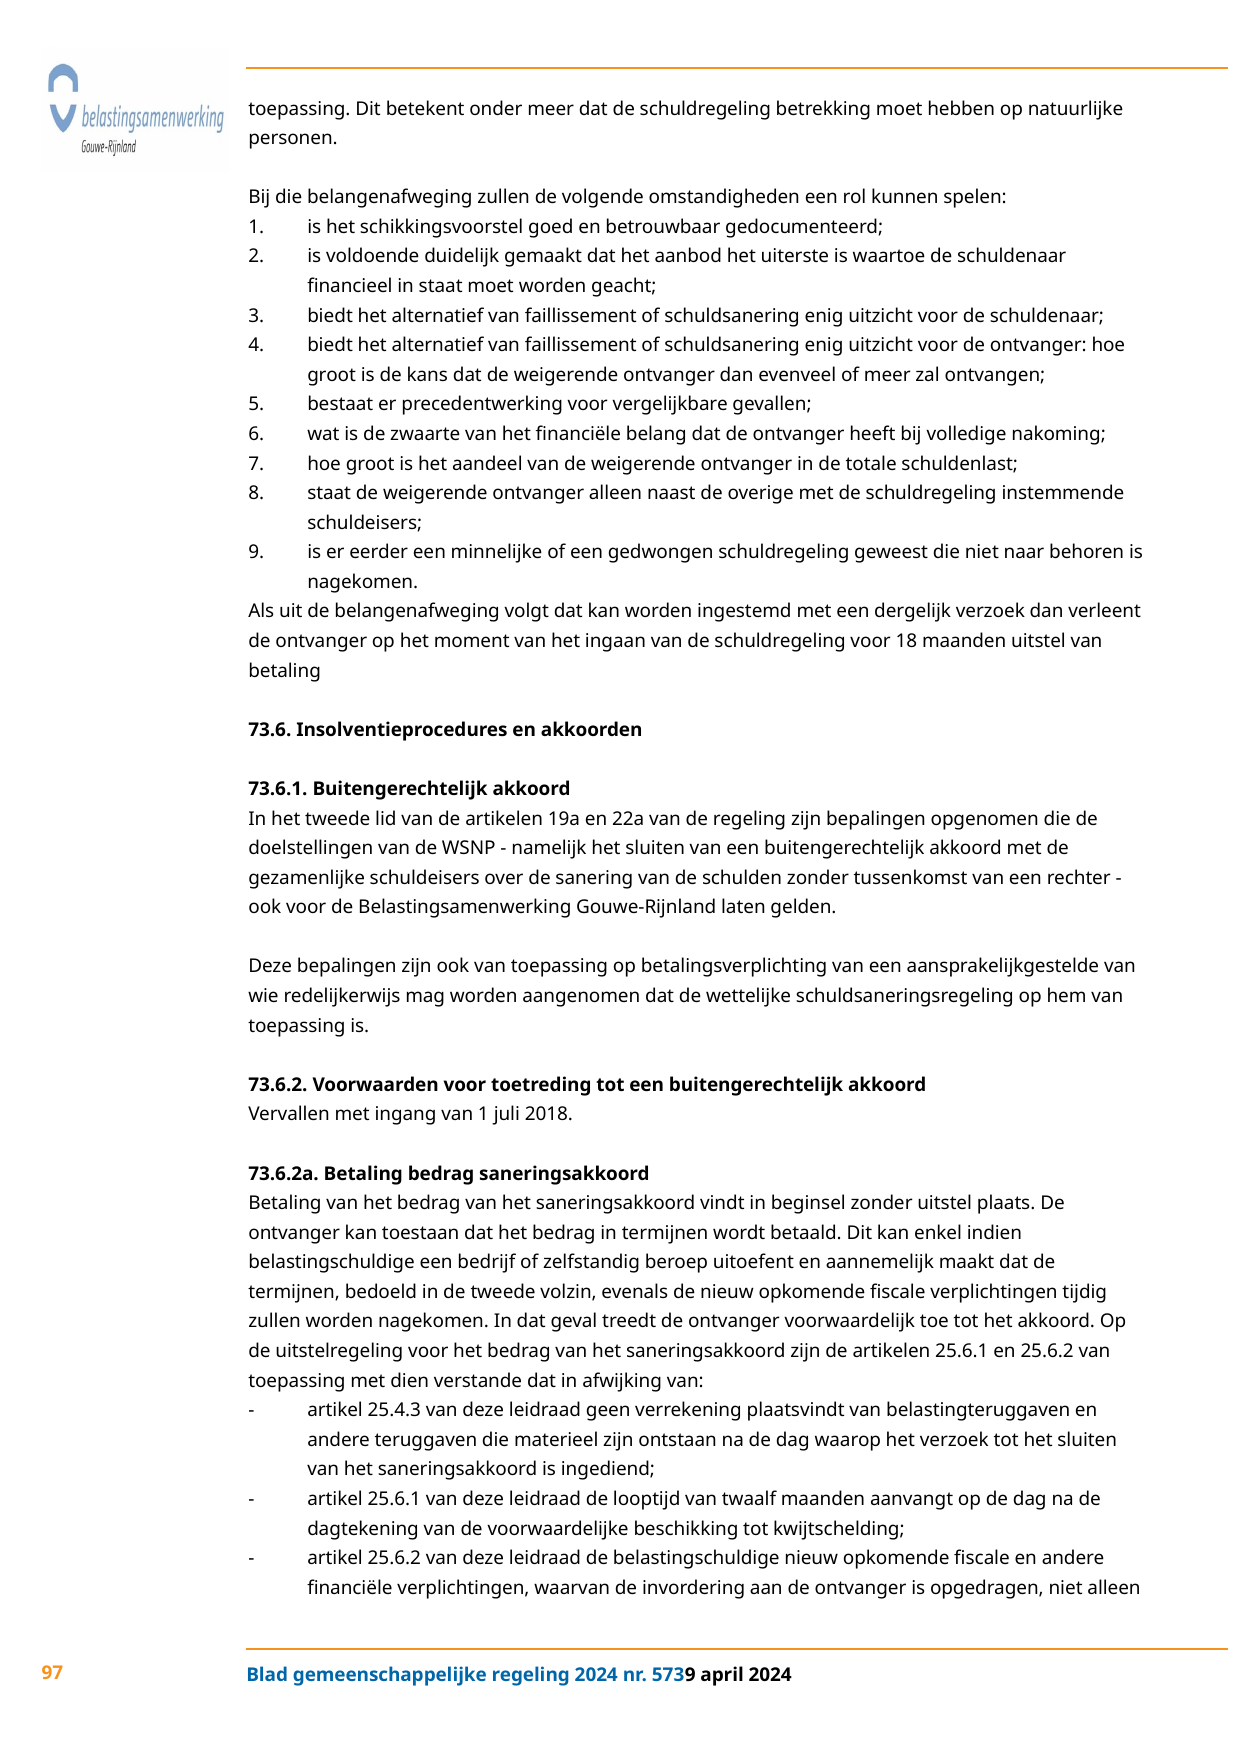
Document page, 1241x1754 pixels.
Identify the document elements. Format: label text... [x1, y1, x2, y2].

text 73.6.2. Voorwaarden voor toetreding tot een buitengerechtelijk akkoord [248, 1071, 1152, 1097]
list staat de weigerende ontvanger alleen naast de overige met de schuldregeling instemmende schuldeisers; [248, 479, 1152, 535]
picture [41, 47, 231, 172]
list artikel 25.6.2 van deze leidraad de belastingschuldige nieuw opkomende fiscale en andere financiële verplichtingen, waarvan de invordering aan de ontvanger is opgedragen, niet alleen [248, 1544, 1152, 1600]
list hoe groot is het aandeel van de weigerende ontvanger in de totale schuldenlast; [248, 450, 1152, 476]
list is voldoende duidelijk gemaakt dat het aanbod het uiterste is waartoe de schuldenaar financieel in staat moet worden geacht; [248, 243, 1152, 298]
list biedt het alternatief van faillissement of schuldsanering enig uitzicht voor de schuldenaar; [248, 302, 1152, 328]
text Betaling van het bedrag van het saneringsakkoord vindt in beginsel zonder uitstel plaats. De ontvanger kan toestaan dat het bedrag in termijnen wordt betaald. Dit kan enkel indien belastingschuldige een bedrijf of zelfstandig beroep uitoefent en aannemelijk maakt dat de termijnen, bedoeld in de tweede volzin, evenals de nieuw opkomende fiscale verplichtingen tijdig zullen worden nagekomen. In dat geval treedt de ontvanger voorwaardelijk toe tot het akkoord. Op de uitstelregeling voor het bedrag van het saneringsakkoord zijn de artikelen 25.6.1 en 25.6.2 van toepassing met dien verstande dat in afwijking van: [248, 1189, 1152, 1393]
list biedt het alternatief van faillissement of schuldsanering enig uitzicht voor de ontvanger: hoe groot is de kans dat de weigerende ontvanger dan evenveel of meer zal ontvangen; [248, 331, 1152, 387]
list is er eerder een minnelijke of een gedwongen schuldregeling geweest die niet naar behoren is nagekomen. [248, 538, 1152, 594]
list artikel 25.6.1 van deze leidraad de looptijd van twaalf maanden aanvangt op de dag na de dagtekening van de voorwaardelijke beschikking tot kwijtschelding; [248, 1485, 1152, 1541]
text In het tweede lid van de artikelen 19a en 22a van de regeling zijn bepalingen opgenomen die de doelstellingen van de WSNP - namelijk het sluiten van een buitengerechtelijk akkoord met de gezamenlijke schuldeisers over de sanering van de schulden zonder tussenkomst van een rechter - ook voor de Belastingsamenwerking Gouwe-Rijnland laten gelden. [248, 805, 1152, 919]
text 73.6. Insolventieprocedures en akkoorden [248, 716, 1152, 742]
list artikel 25.4.3 van deze leidraad geen verrekening plaatsvindt van belastingteruggaven en andere teruggaven die materieel zijn ontstaan na de dag waarop het verzoek tot het sluiten van het saneringsakkoord is ingediend; [248, 1396, 1152, 1481]
text toepassing. Dit betekent onder meer dat de schuldregeling betrekking moet hebben op natuurlijke personen. [248, 95, 1152, 150]
text 73.6.1. Buitengerechtelijk akkoord [248, 775, 1152, 801]
list wat is de zwaarte van het financiële belang dat de ontvanger heeft bij volledige nakoming; [248, 420, 1152, 446]
text Deze bepalingen zijn ook van toepassing op betalingsverplichting van een aansprakelijkgestelde van wie redelijkerwijs mag worden aangenomen dat de wettelijke schuldsaneringsregeling op hem van toepassing is. [248, 953, 1152, 1038]
text Vervallen met ingang van 1 juli 2018. [248, 1101, 1152, 1126]
list is het schikkingsvoorstel goed en betrouwbaar gedocumenteerd; [248, 213, 1152, 239]
text Als uit de belangenafweging volgt dat kan worden ingestemd met een dergelijk verzoek dan verleent de ontvanger op het moment van het ingaan van de schuldregeling voor 18 maanden uitstel van betaling [248, 598, 1152, 683]
text 73.6.2a. Betaling bedrag saneringsakkoord [248, 1160, 1152, 1186]
list bestaat er precedentwerking voor vergelijkbare gevallen; [248, 391, 1152, 416]
text Bij die belangenafweging zullen de volgende omstandigheden een rol kunnen spelen: [248, 183, 1152, 209]
